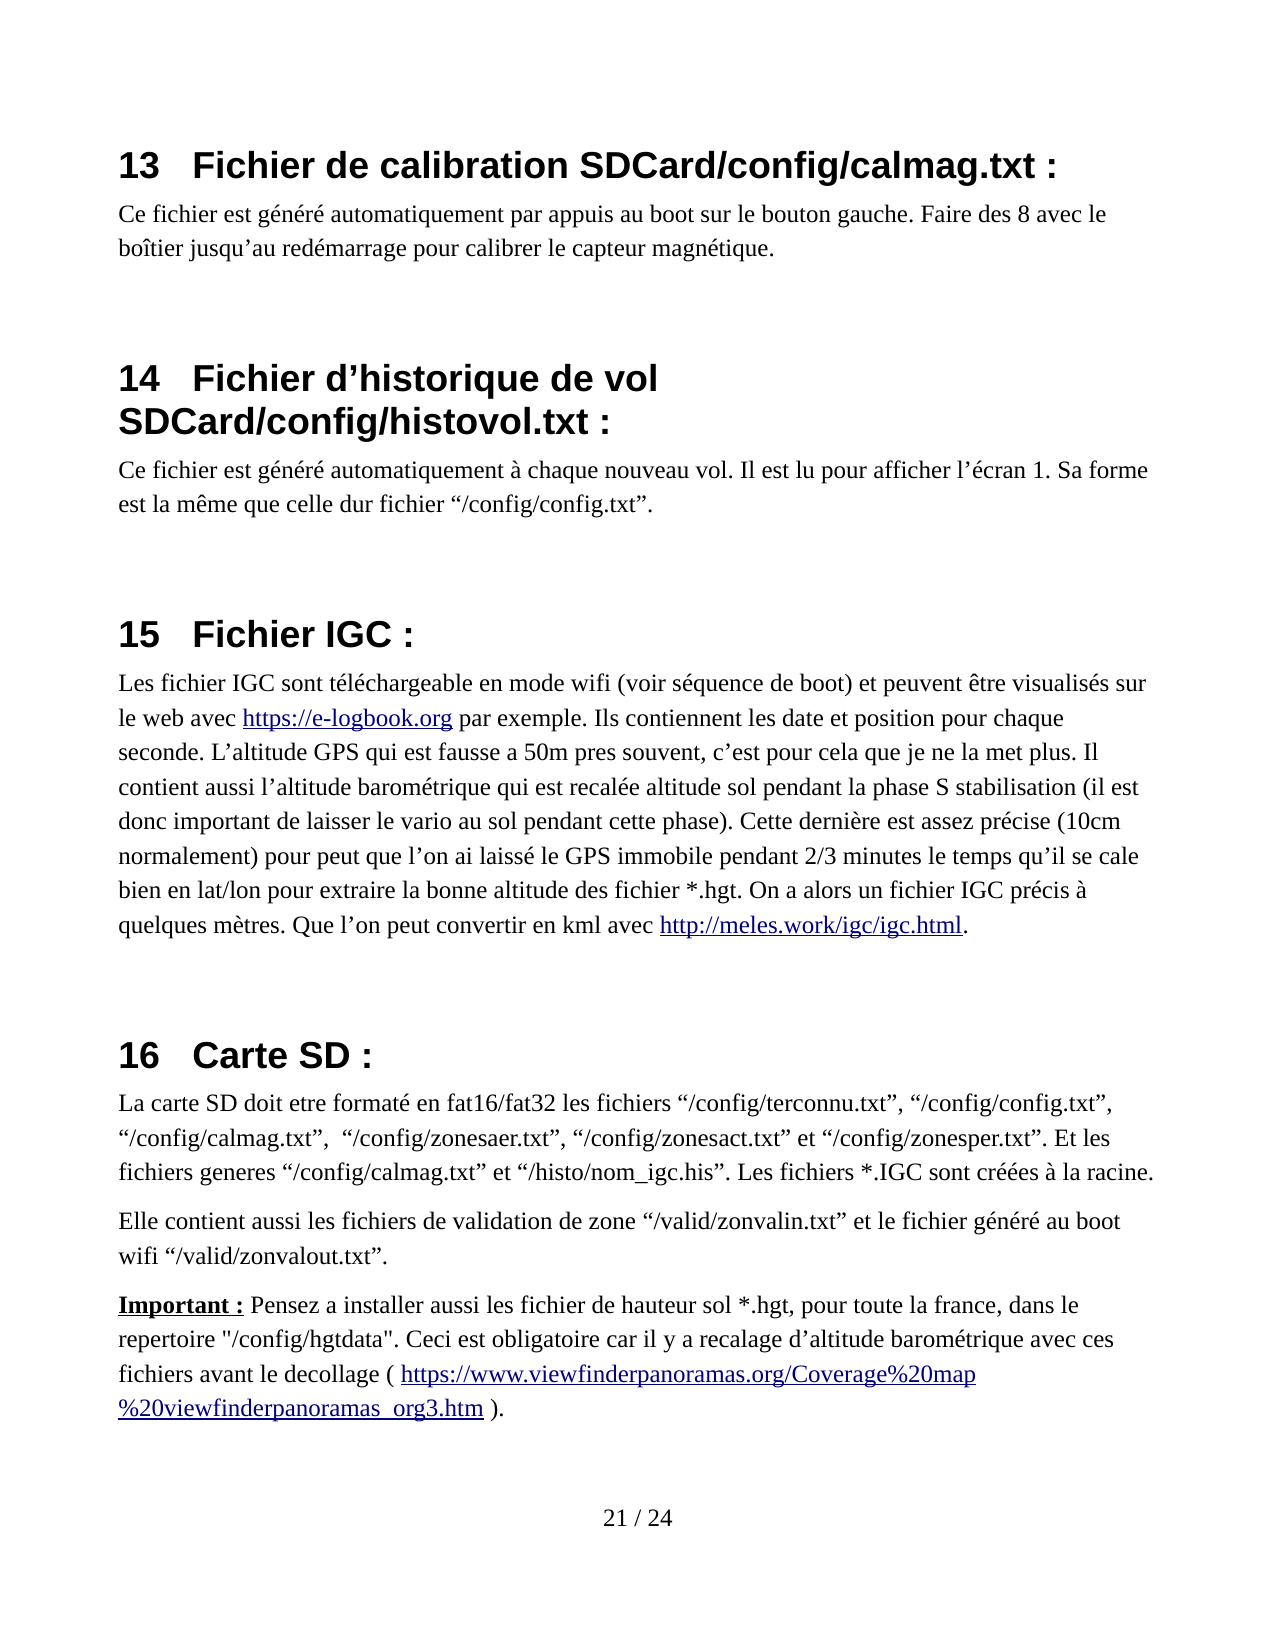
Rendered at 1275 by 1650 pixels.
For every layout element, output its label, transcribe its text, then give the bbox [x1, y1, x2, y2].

subtitle Carte SD : [118, 1033, 1157, 1076]
text Elle contient aussi les fichiers de validation de zone “/valid/zonvalin.txt” et le fichier généré au boot wifi “/valid/zonvalout.txt”. [118, 1206, 1157, 1270]
text Important : Pensez a installer aussi les fichier de hauteur sol *.hgt, pour toute la france, dans le repertoire "/config/hgtdata". Ceci est obligatoire car il y a recalage d’altitude barométrique avec ces fichiers avant le decollage ( https://www.viewfinderpanoramas.org/Coverage%20map%20viewfinderpanoramas_org3.htm ). [118, 1290, 1157, 1422]
text Ce fichier est généré automatiquement à chaque nouveau vol. Il est lu pour afficher l’écran 1. Sa forme est la même que celle dur fichier “/config/config.txt”. [118, 455, 1157, 518]
subtitle Fichier d’historique de vol SDCard/config/histovol.txt : [118, 356, 1157, 443]
subtitle Fichier de calibration SDCard/config/calmag.txt : [118, 143, 1157, 186]
text La carte SD doit etre formaté en fat16/fat32 les fichiers “/config/terconnu.txt”, “/config/config.txt”, “/config/calmag.txt”, “/config/zonesaer.txt”, “/config/zonesact.txt” et “/config/zonesper.txt”. Et les fichiers generes “/config/calmag.txt” et “/histo/nom_igc.his”. Les fichiers *.IGC sont créées à la racine. [118, 1088, 1157, 1186]
text Les fichier IGC sont téléchargeable en mode wifi (voir séquence de boot) et peuvent être visualisés sur le web avec https://e-logbook.org par exemple. Ils contiennent les date et position pour chaque seconde. L’altitude GPS qui est fausse a 50m pres souvent, c’est pour cela que je ne la met plus. Il contient aussi l’altitude barométrique qui est recalée altitude sol pendant la phase S stabilisation (il est donc important de laisser le vario au sol pendant cette phase). Cette dernière est assez précise (10cm normalement) pour peut que l’on ai laissé le GPS immobile pendant 2/3 minutes le temps qu’il se cale bien en lat/lon pour extraire la bonne altitude des fichier *.hgt. On a alors un fichier IGC précis à quelques mètres. Que l’on peut convertir en kml avec http://meles.work/igc/igc.html. [118, 668, 1157, 938]
text Ce fichier est généré automatiquement par appuis au boot sur le bouton gauche. Faire des 8 avec le boîtier jusqu’au redémarrage pour calibrer le capteur magnétique. [118, 199, 1157, 262]
subtitle Fichier IGC : [118, 613, 1157, 656]
